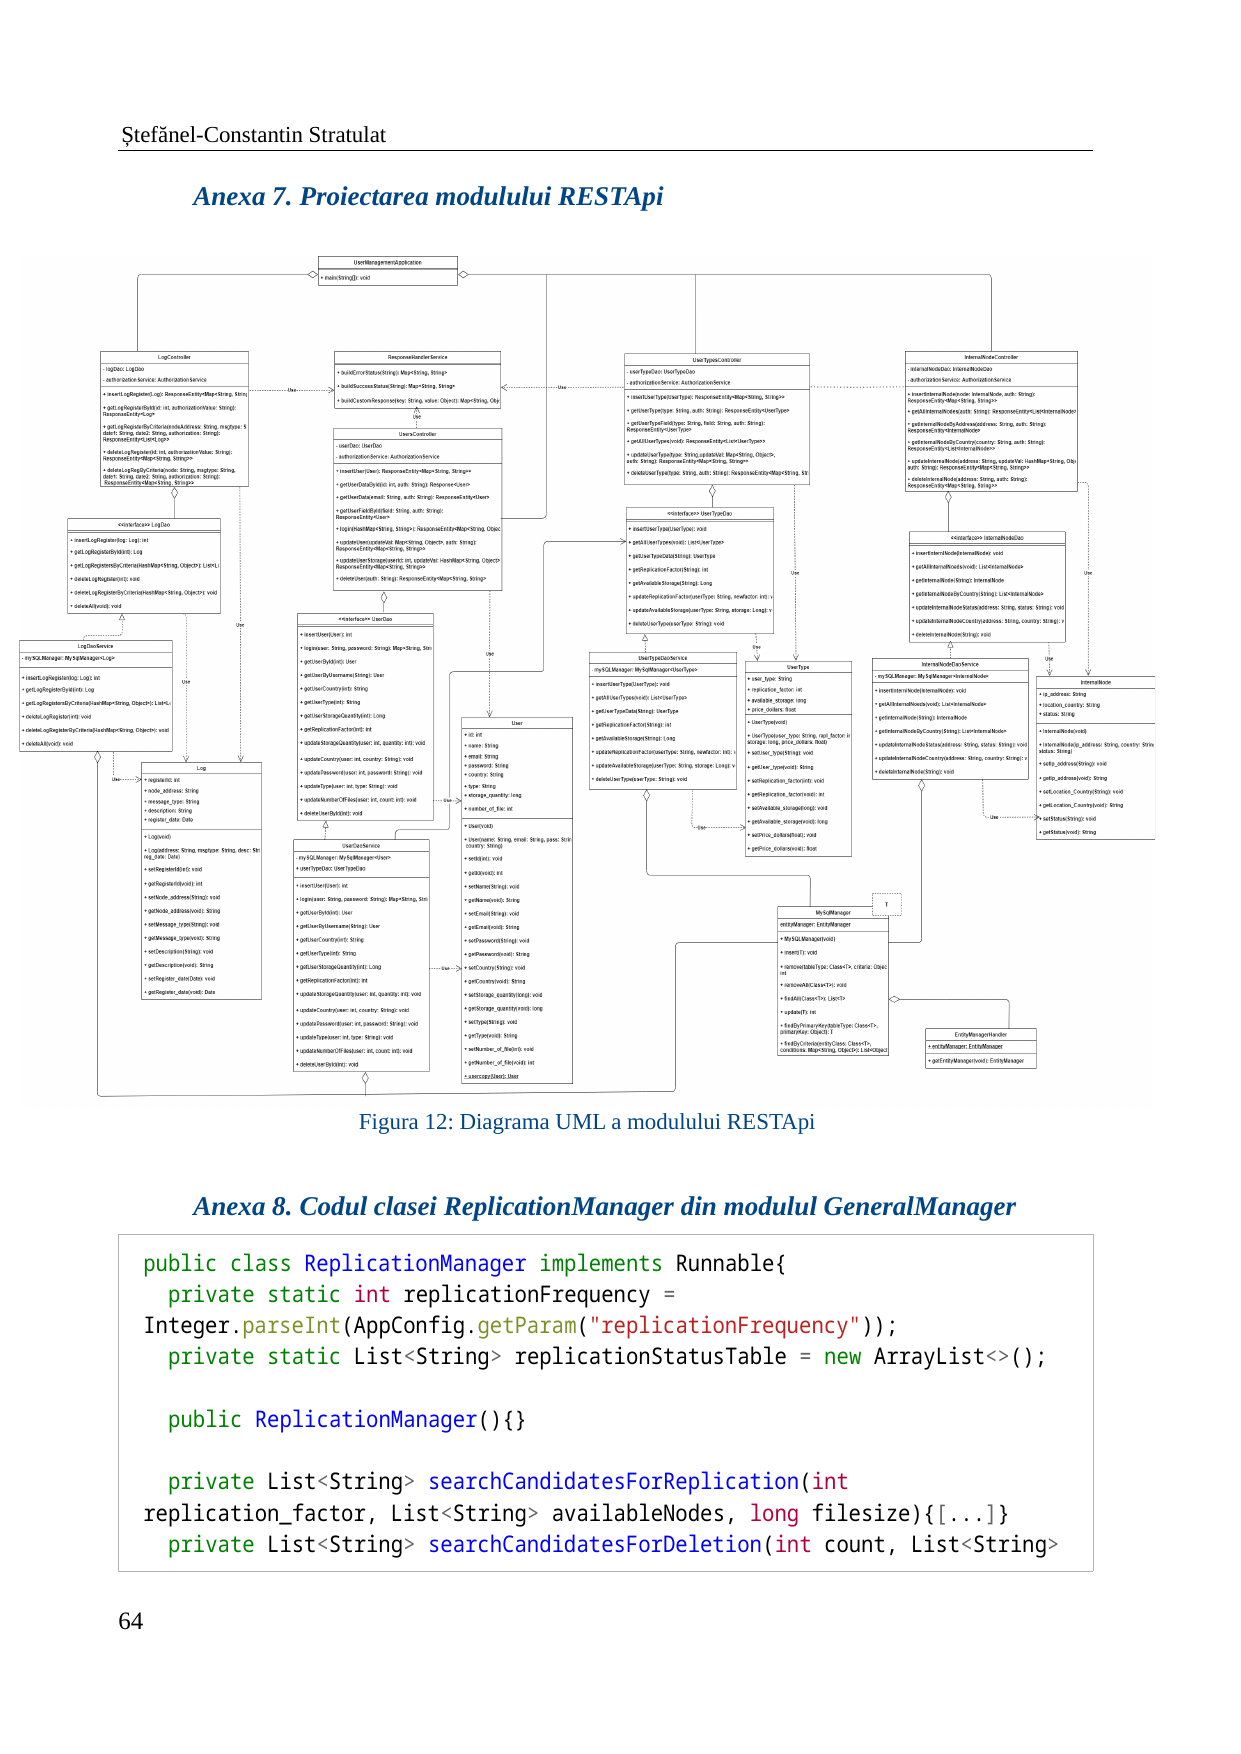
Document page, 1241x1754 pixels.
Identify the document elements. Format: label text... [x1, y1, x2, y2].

text public ReplicationManager(){} [119, 1390, 1093, 1434]
picture [19, 256, 1155, 1109]
text Figura 12: Diagrama UML a modulului RESTApi [150, 1109, 1024, 1134]
subtitle Codul clasei ReplicationManager din modulul GeneralManager [193, 1190, 1093, 1222]
text private static int replicationFrequency = Integer.parseInt(AppConfig.getParam("replicationFrequency")); [119, 1265, 1093, 1328]
text private List<String> searchCandidatesForReplication(int replication_factor, List<String> availableNodes, long filesize){[...]} [119, 1453, 1093, 1515]
text public class ReplicationManager implements Runnable{ [119, 1235, 1093, 1265]
subtitle Proiectarea modulului RESTApi [193, 180, 1093, 211]
text private static List<String> replicationStatusTable = new ArrayList<>(); [119, 1328, 1093, 1371]
text private List<String> searchCandidatesForDeletion(int count, List<String> [119, 1515, 1093, 1571]
